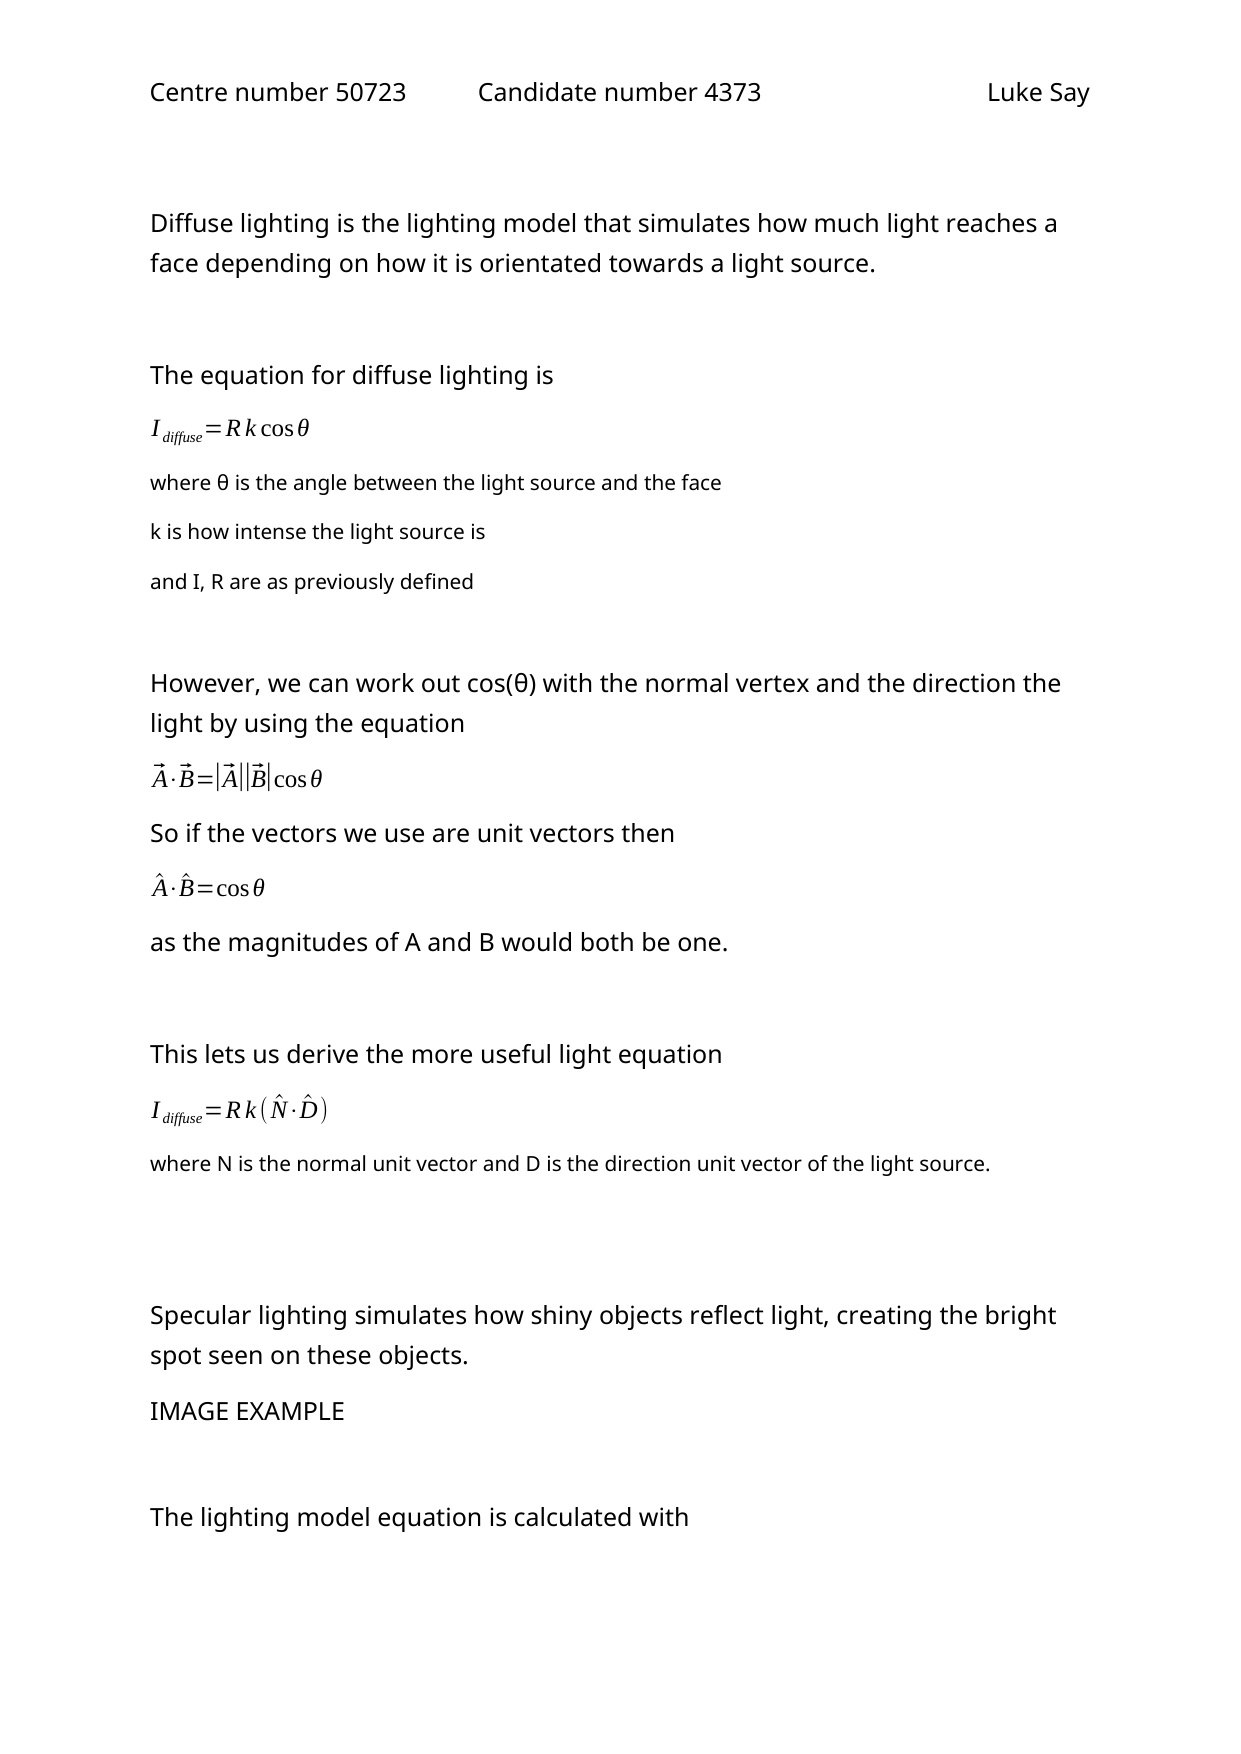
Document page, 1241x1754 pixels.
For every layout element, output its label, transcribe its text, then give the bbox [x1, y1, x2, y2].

text where θ is the angle between the light source and the face [150, 468, 1090, 496]
text where N is the normal unit vector and D is the direction unit vector of the light source. [150, 1149, 1090, 1178]
text Diffuse lighting is the lighting model that simulates how much light reaches a face depending on how it is orientated towards a light source. [150, 206, 1090, 280]
text The lighting model equation is calculated with [150, 1499, 1090, 1533]
text as the magnitudes of A and B would both be one. [150, 924, 1090, 958]
text k is how intense the light source is [150, 517, 1090, 546]
text However, we can work out cos(θ) with the normal vertex and the direction the light by using the equation [150, 666, 1090, 739]
text This lets us derive the more useful light equation [150, 1037, 1090, 1071]
text So if the vectors we use are unit vectors then [150, 815, 1090, 849]
text IMAGE EXAMPLE [150, 1394, 1090, 1428]
text and I, R are as previously defined [150, 567, 1090, 595]
text Specular lighting simulates how shiny objects reflect light, creating the bright spot seen on these objects. [150, 1298, 1090, 1372]
text The equation for diffuse lighting is [150, 358, 1090, 392]
